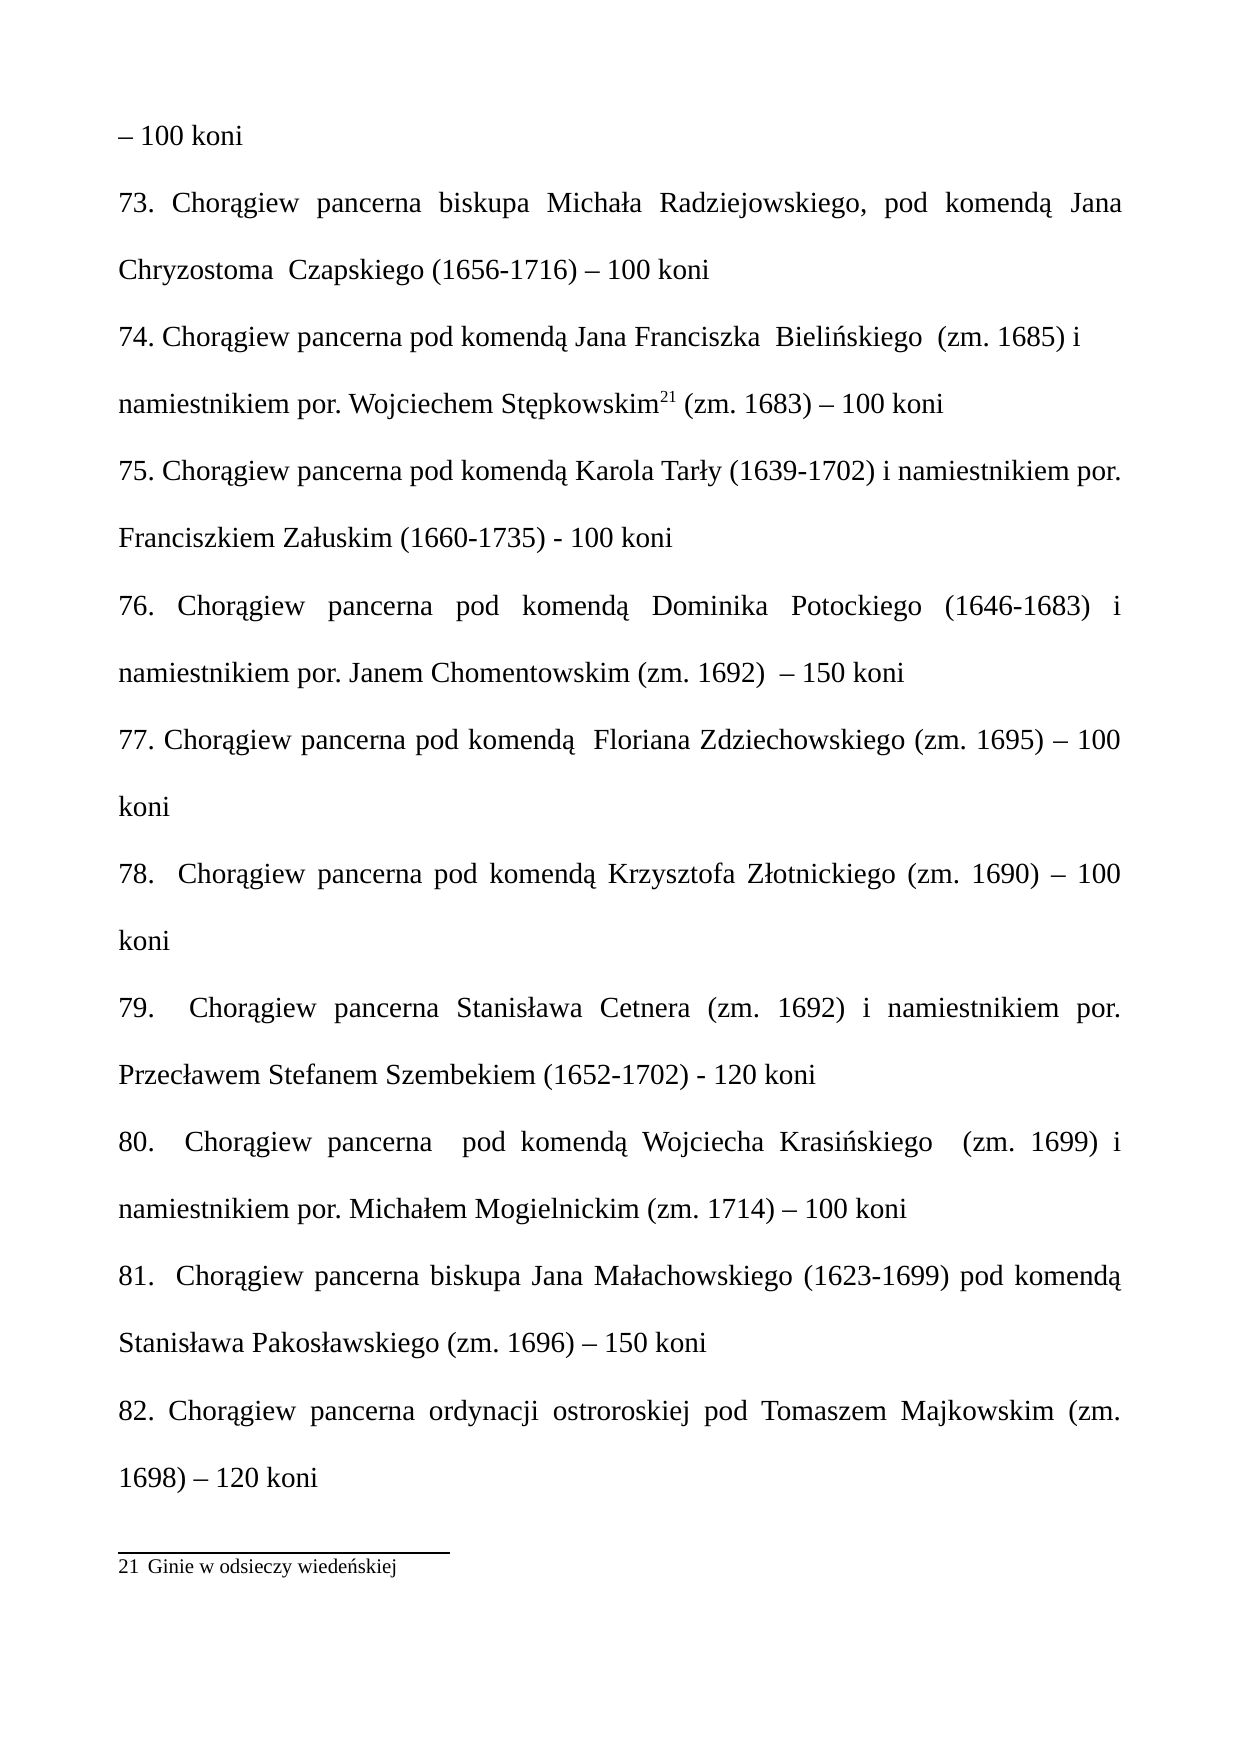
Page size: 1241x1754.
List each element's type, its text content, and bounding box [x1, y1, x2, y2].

text 80. Chorągiew pancerna pod komendą Wojciecha Krasińskiego (zm. 1699) i namiestnikiem por. Michałem Mogielnickim (zm. 1714) – 100 koni [118, 1124, 1122, 1225]
text 82. Chorągiew pancerna ordynacji ostroroskiej pod Tomaszem Majkowskim (zm. 1698) – 120 koni [118, 1393, 1122, 1493]
text Ginie w odsieczy wiedeńskiej [118, 1553, 1122, 1578]
text 81. Chorągiew pancerna biskupa Jana Małachowskiego (1623-1699) pod komendą Stanisława Pakosławskiego (zm. 1696) – 150 koni [118, 1258, 1122, 1359]
text – 100 koni [118, 118, 1122, 152]
text 79. Chorągiew pancerna Stanisława Cetnera (zm. 1692) i namiestnikiem por. Przecławem Stefanem Szembekiem (1652-1702) - 120 koni [118, 990, 1122, 1091]
text 76. Chorągiew pancerna pod komendą Dominika Potockiego (1646-1683) i namiestnikiem por. Janem Chomentowskim (zm. 1692) – 150 koni [118, 588, 1122, 688]
text 73. Chorągiew pancerna biskupa Michała Radziejowskiego, pod komendą Jana Chryzostoma Czapskiego (1656-1716) – 100 koni [118, 185, 1122, 286]
text 75. Chorągiew pancerna pod komendą Karola Tarły (1639-1702) i namiestnikiem por. Franciszkiem Załuskim (1660-1735) - 100 koni [118, 453, 1122, 554]
text 77. Chorągiew pancerna pod komendą Floriana Zdziechowskiego (zm. 1695) – 100 koni [118, 722, 1122, 822]
text 78. Chorągiew pancerna pod komendą Krzysztofa Złotnickiego (zm. 1690) – 100 koni [118, 856, 1122, 957]
text 74. Chorągiew pancerna pod komendą Jana Franciszka Bielińskiego (zm. 1685) i namiestnikiem por. Wojciechem Stępkowskim (zm. 1683) – 100 koni [118, 319, 1122, 420]
